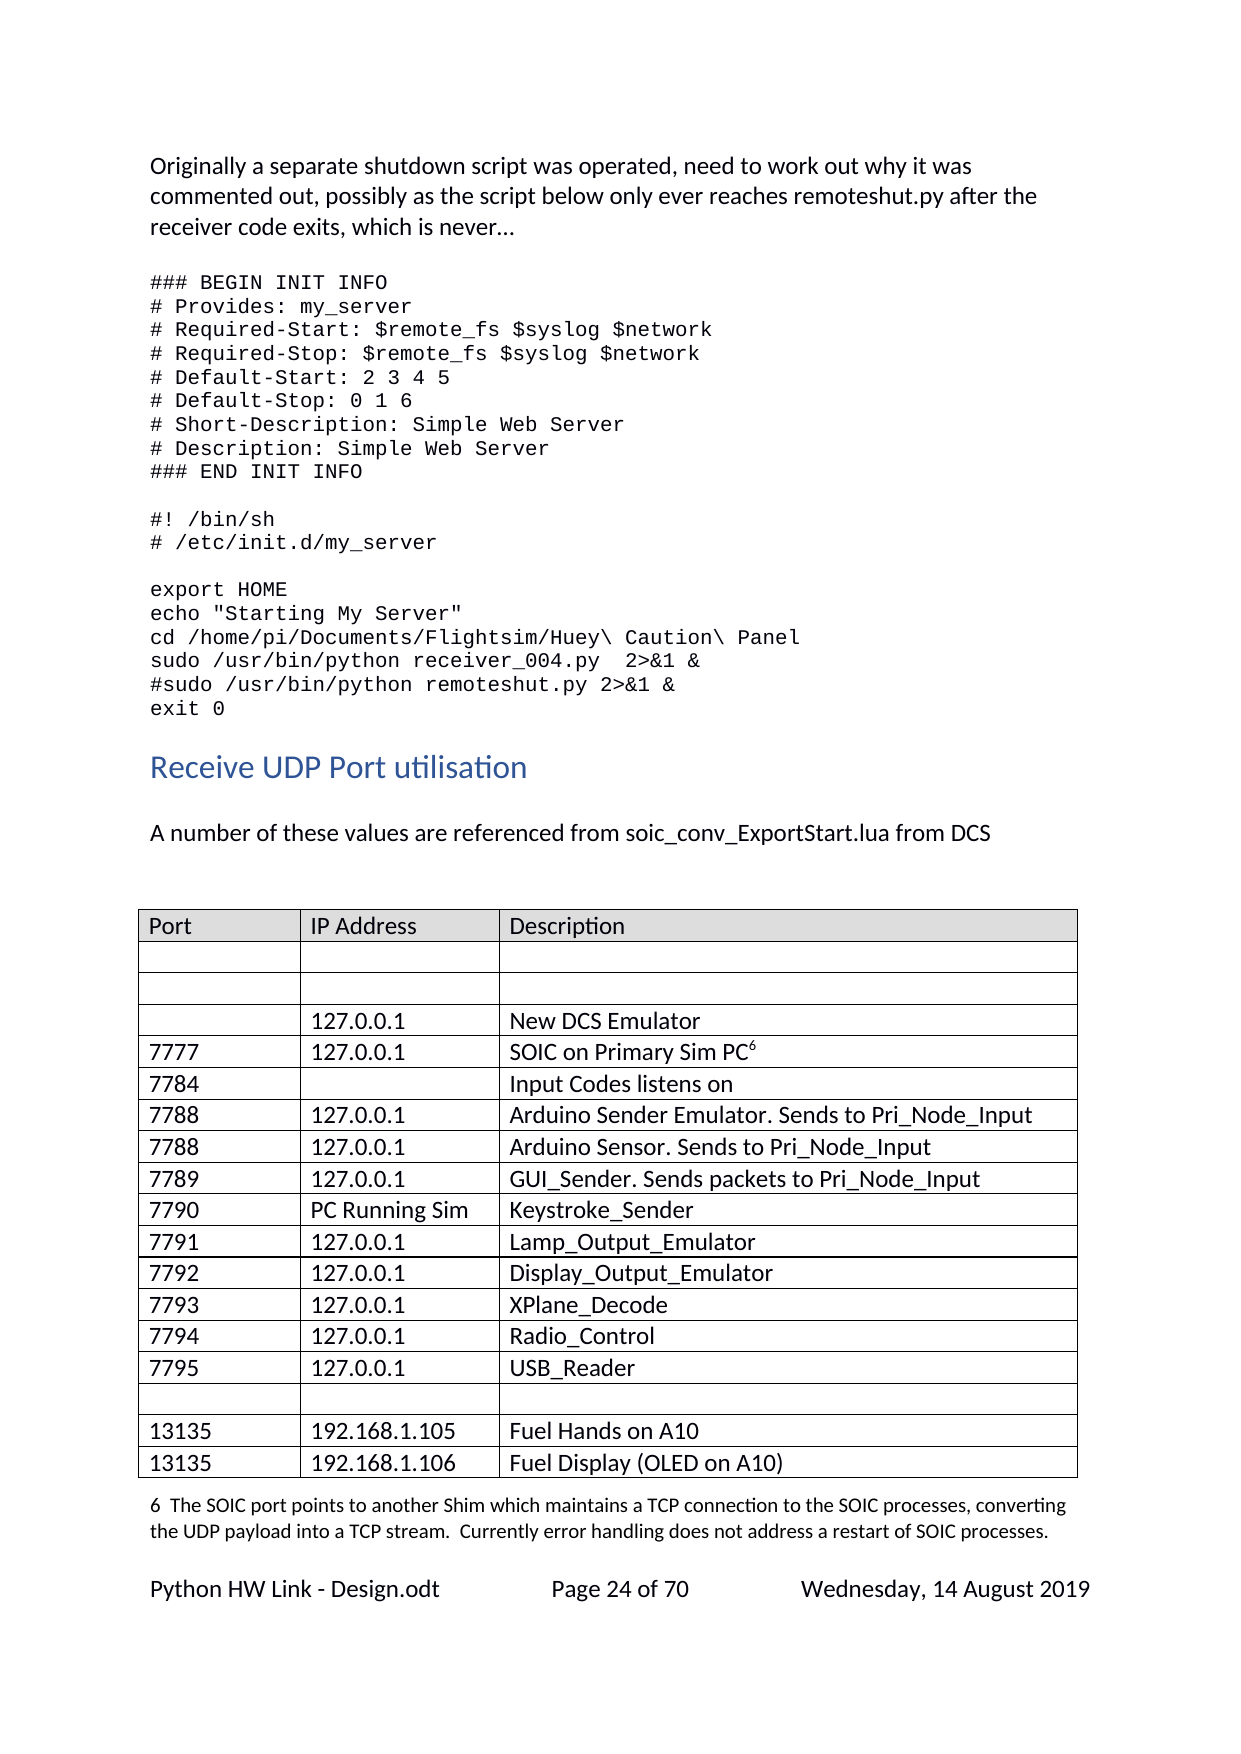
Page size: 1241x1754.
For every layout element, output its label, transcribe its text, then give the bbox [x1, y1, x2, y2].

text #sudo /usr/bin/python remoteshut.py 2>&1 & [150, 674, 1090, 698]
subtitle Receive UDP Port utilisation [150, 746, 1090, 787]
table_cell 127.0.0.1 [301, 1258, 499, 1288]
table_cell 127.0.0.1 [301, 1226, 499, 1256]
table_cell Input Codes listens on [500, 1068, 1077, 1098]
text echo "Starting My Server" [150, 603, 1090, 627]
text # Required-Stop: $remote_fs $syslog $network [150, 343, 1090, 367]
table_header IP Address [301, 910, 499, 941]
text # Default-Start: 2 3 4 5 [150, 367, 1090, 390]
table_cell [139, 1005, 300, 1035]
table_cell XPlane_Decode [500, 1289, 1077, 1319]
table_cell 13135 [139, 1447, 300, 1477]
table_cell [139, 973, 300, 1004]
table_cell 127.0.0.1 [301, 1005, 499, 1035]
table_header Port [139, 910, 300, 941]
table_cell GUI_Sender. Sends packets to Pri_Node_Input [500, 1163, 1077, 1193]
text # Default-Stop: 0 1 6 [150, 390, 1090, 414]
table_cell 7793 [139, 1289, 300, 1319]
text cd /home/pi/Documents/Flightsim/Huey\ Caution\ Panel [150, 627, 1090, 650]
table_cell Display_Output_Emulator [500, 1258, 1077, 1288]
text export HOME [150, 579, 1090, 603]
text sudo /usr/bin/python receiver_004.py 2>&1 & [150, 650, 1090, 674]
table_cell Keystroke_Sender [500, 1194, 1077, 1225]
table_cell 7784 [139, 1068, 300, 1098]
table_cell 7792 [139, 1258, 300, 1288]
table_cell 7795 [139, 1352, 300, 1383]
text # Required-Start: $remote_fs $syslog $network [150, 319, 1090, 343]
table_cell [301, 1068, 499, 1098]
table_cell 7794 [139, 1321, 300, 1351]
text # /etc/init.d/my_server [150, 532, 1090, 556]
table_cell 192.168.1.105 [301, 1415, 499, 1446]
table_cell 127.0.0.1 [301, 1289, 499, 1319]
table_cell 127.0.0.1 [301, 1131, 499, 1162]
table_cell [301, 973, 499, 1004]
table_cell 127.0.0.1 [301, 1036, 499, 1067]
text # Provides: my_server [150, 296, 1090, 319]
text exit 0 [150, 698, 1090, 721]
table_cell [301, 1384, 499, 1414]
table_cell 7789 [139, 1163, 300, 1193]
table_cell Lamp_Output_Emulator [500, 1226, 1077, 1256]
table_cell [500, 942, 1077, 972]
text #! /bin/sh [150, 508, 1090, 532]
text # Description: Simple Web Server [150, 438, 1090, 461]
table_cell 127.0.0.1 [301, 1321, 499, 1351]
table_cell 127.0.0.1 [301, 1352, 499, 1383]
table_cell [139, 942, 300, 972]
table_cell Arduino Sender Emulator. Sends to Pri_Node_Input [500, 1100, 1077, 1130]
table_cell PC Running Sim [301, 1194, 499, 1225]
table_cell Arduino Sensor. Sends to Pri_Node_Input [500, 1131, 1077, 1162]
table_cell New DCS Emulator [500, 1005, 1077, 1035]
table_cell 7777 [139, 1036, 300, 1067]
table_cell Fuel Display (OLED on A10) [500, 1447, 1077, 1477]
table_cell 7788 [139, 1131, 300, 1162]
table_cell 7791 [139, 1226, 300, 1256]
table_cell SOIC on Primary Sim PC [500, 1036, 1077, 1067]
text A number of these values are referenced from soic_conv_ExportStart.lua from DCS [150, 818, 1090, 848]
table_cell USB_Reader [500, 1352, 1077, 1383]
table_cell Radio_Control [500, 1321, 1077, 1351]
table_cell 13135 [139, 1415, 300, 1446]
table_cell [139, 1384, 300, 1414]
text Originally a separate shutdown script was operated, need to work out why it was commented out, possibly as the script below only ever reaches remoteshut.py after the receiver code exits, which is never… [150, 150, 1090, 242]
text ### END INIT INFO [150, 461, 1090, 485]
table_cell 7788 [139, 1100, 300, 1130]
table_cell 192.168.1.106 [301, 1447, 499, 1477]
table_header Description [500, 910, 1077, 941]
table_cell 127.0.0.1 [301, 1163, 499, 1193]
table_cell 127.0.0.1 [301, 1100, 499, 1130]
text # Short-Description: Simple Web Server [150, 414, 1090, 438]
table_cell [500, 1384, 1077, 1414]
table_cell [500, 973, 1077, 1004]
table_cell Fuel Hands on A10 [500, 1415, 1077, 1446]
text ### BEGIN INIT INFO [150, 272, 1090, 296]
table_cell [301, 942, 499, 972]
table_cell 7790 [139, 1194, 300, 1225]
